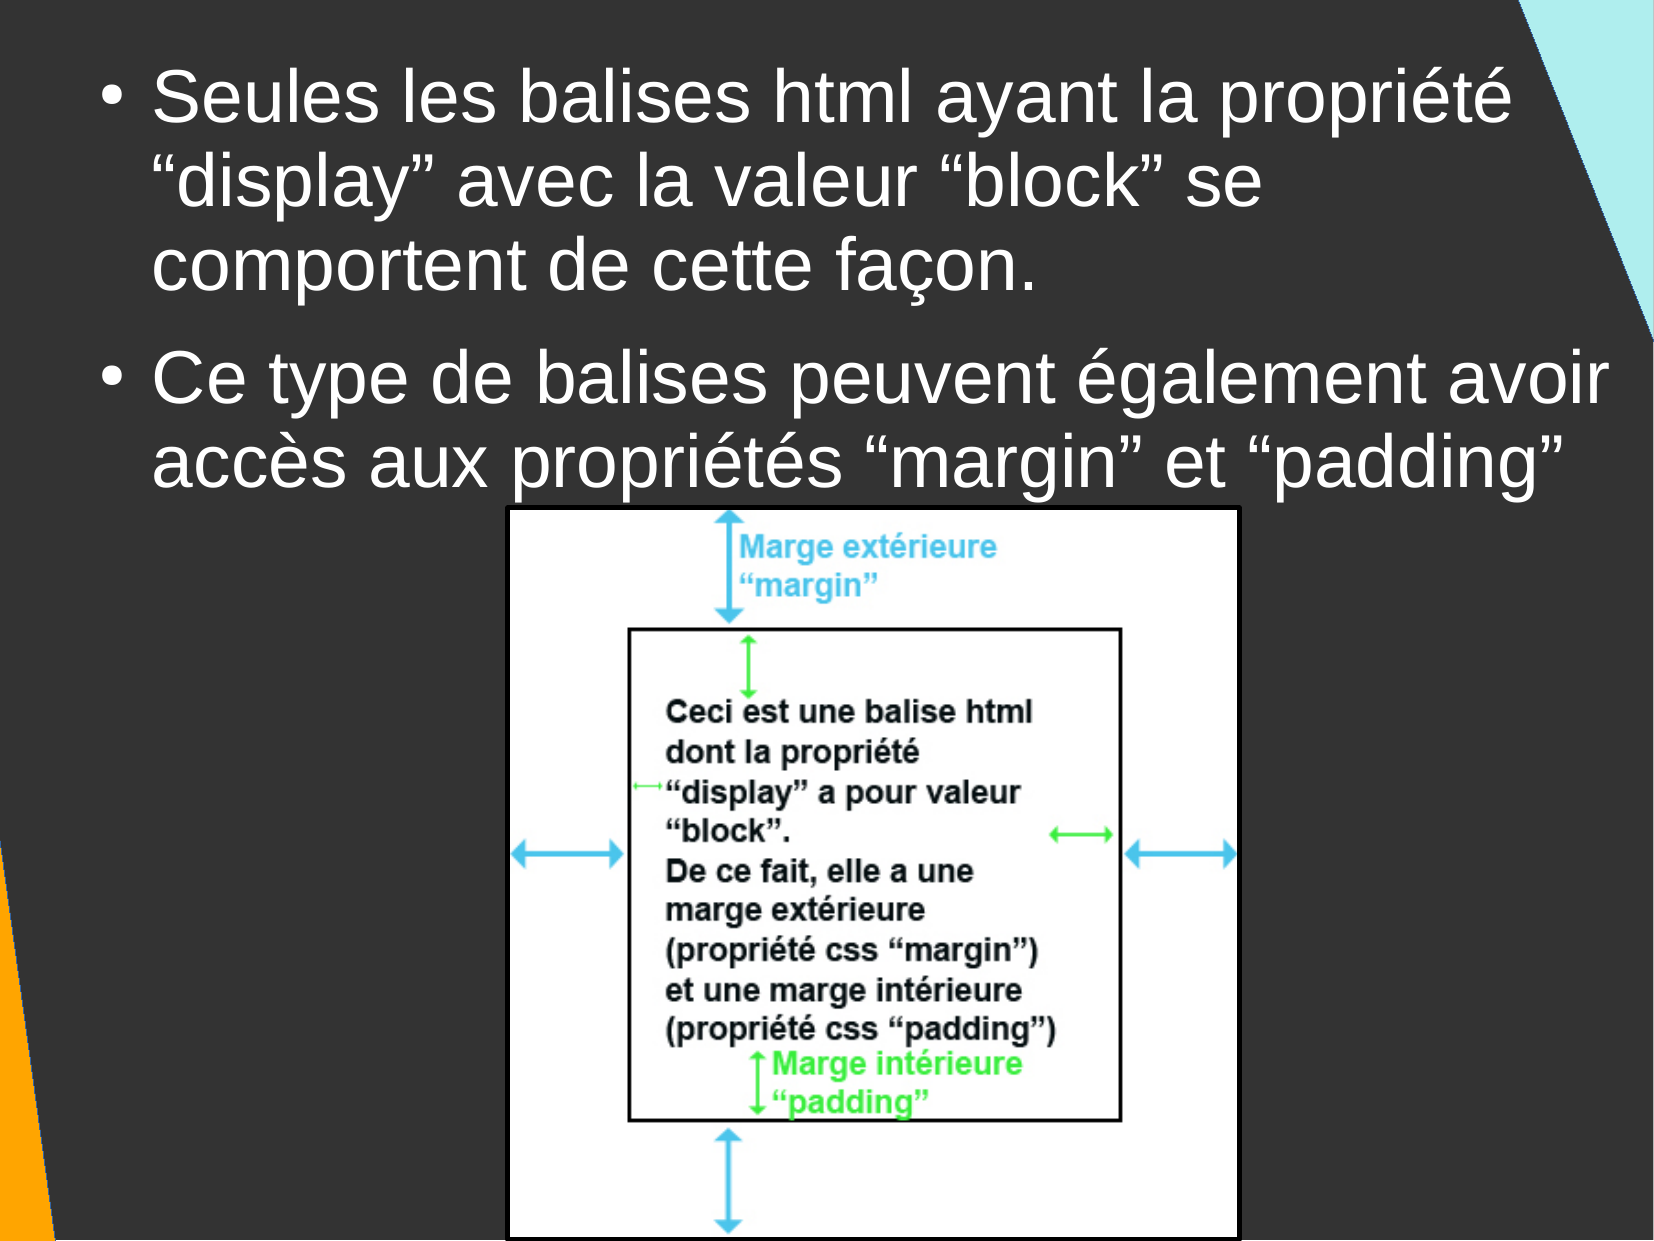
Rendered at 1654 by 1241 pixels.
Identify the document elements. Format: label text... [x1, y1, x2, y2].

picture [510, 510, 1237, 1237]
text_box [1518, 0, 1654, 342]
list Seules les balises html ayant la propriété “display” avec la valeur “block” se comportent de cette façon. Ce type de balises peuvent également avoir accès aux propriétés “margin” et “padding” [80, 54, 1620, 508]
text_box [0, 840, 56, 1241]
